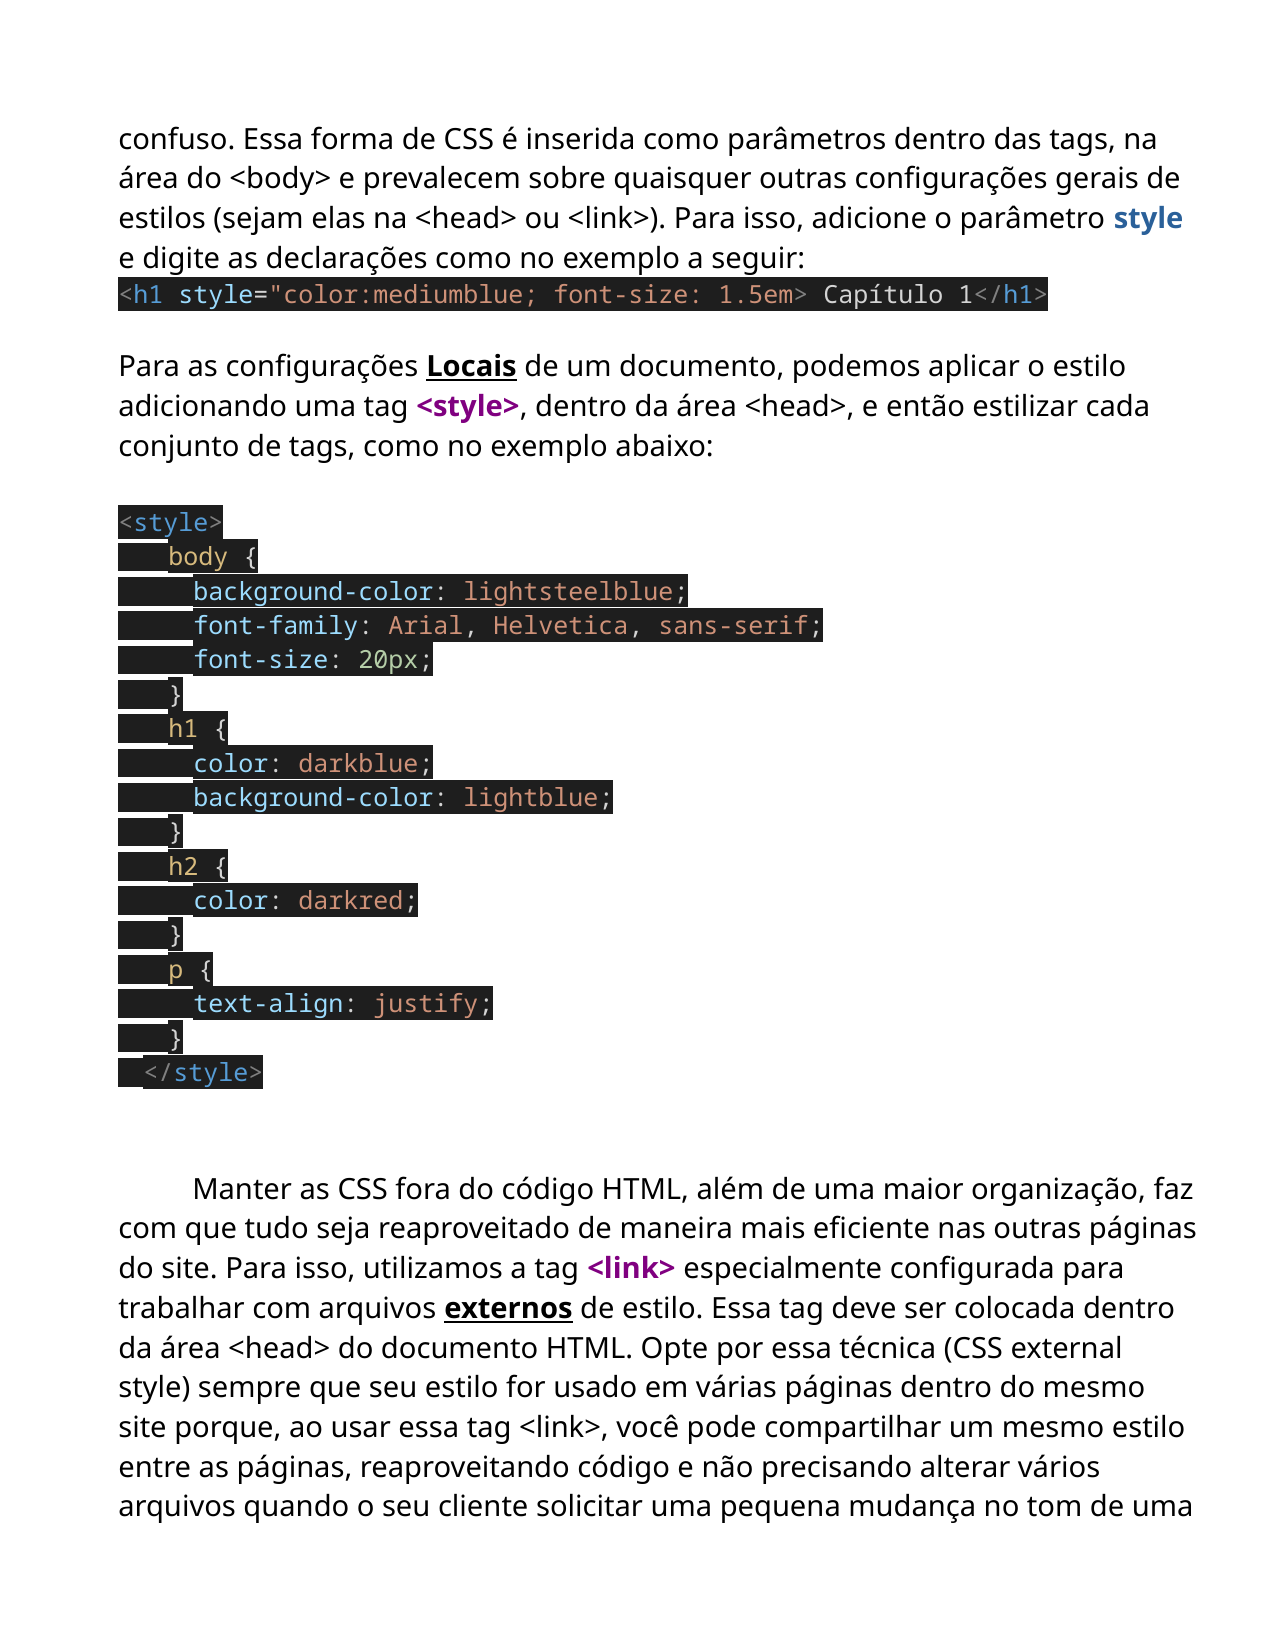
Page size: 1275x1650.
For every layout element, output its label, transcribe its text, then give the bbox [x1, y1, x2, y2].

text Para as configurações Locais de um documento, podemos aplicar o estilo adicionando uma tag <style>, dentro da área <head>, e então estilizar cada conjunto de tags, como no exemplo abaixo: [118, 346, 1198, 465]
text </style> [118, 1054, 1157, 1089]
text font-size: 20px; [118, 642, 1157, 676]
text h1 { [118, 711, 1157, 745]
text Manter as CSS fora do código HTML, além de uma maior organização, faz com que tudo seja reaproveitado de maneira mais eficiente nas outras páginas do site. Para isso, utilizamos a tag <link> especialmente configurada para trabalhar com arquivos externos de estilo. Essa tag deve ser colocada dentro da área <head> do documento HTML. Opte por essa técnica (CSS external style) sempre que seu estilo for usado em várias páginas dentro do mesmo site porque, ao usar essa tag <link>, você pode compartilhar um mesmo estilo entre as páginas, reaproveitando código e não precisando alterar vários arquivos quando o seu cliente solicitar uma pequena mudança no tom de uma [118, 1168, 1198, 1525]
text body { [118, 539, 1157, 573]
text text-align: justify; [118, 986, 1157, 1020]
text } [118, 676, 1157, 711]
text confuso. Essa forma de CSS é inserida como parâmetros dentro das tags, na área do <body> e prevalecem sobre quaisquer outras configurações gerais de estilos (sejam elas na <head> ou <link>). Para isso, adicione o parâmetro style e digite as declarações como no exemplo a seguir: [118, 118, 1198, 277]
text background-color: lightblue; [118, 779, 1157, 814]
text } [118, 1020, 1157, 1054]
text } [118, 814, 1157, 848]
text h2 { [118, 848, 1157, 882]
text p { [118, 951, 1157, 986]
text color: darkblue; [118, 745, 1157, 779]
text font-family: Arial, Helvetica, sans-serif; [118, 607, 1157, 642]
text <h1 style="color:mediumblue; font-size: 1.5em> Capítulo 1</h1> [118, 277, 1198, 311]
text color: darkred; [118, 882, 1157, 917]
text <style> [118, 504, 1198, 539]
text } [118, 917, 1157, 951]
text background-color: lightsteelblue; [118, 573, 1157, 607]
